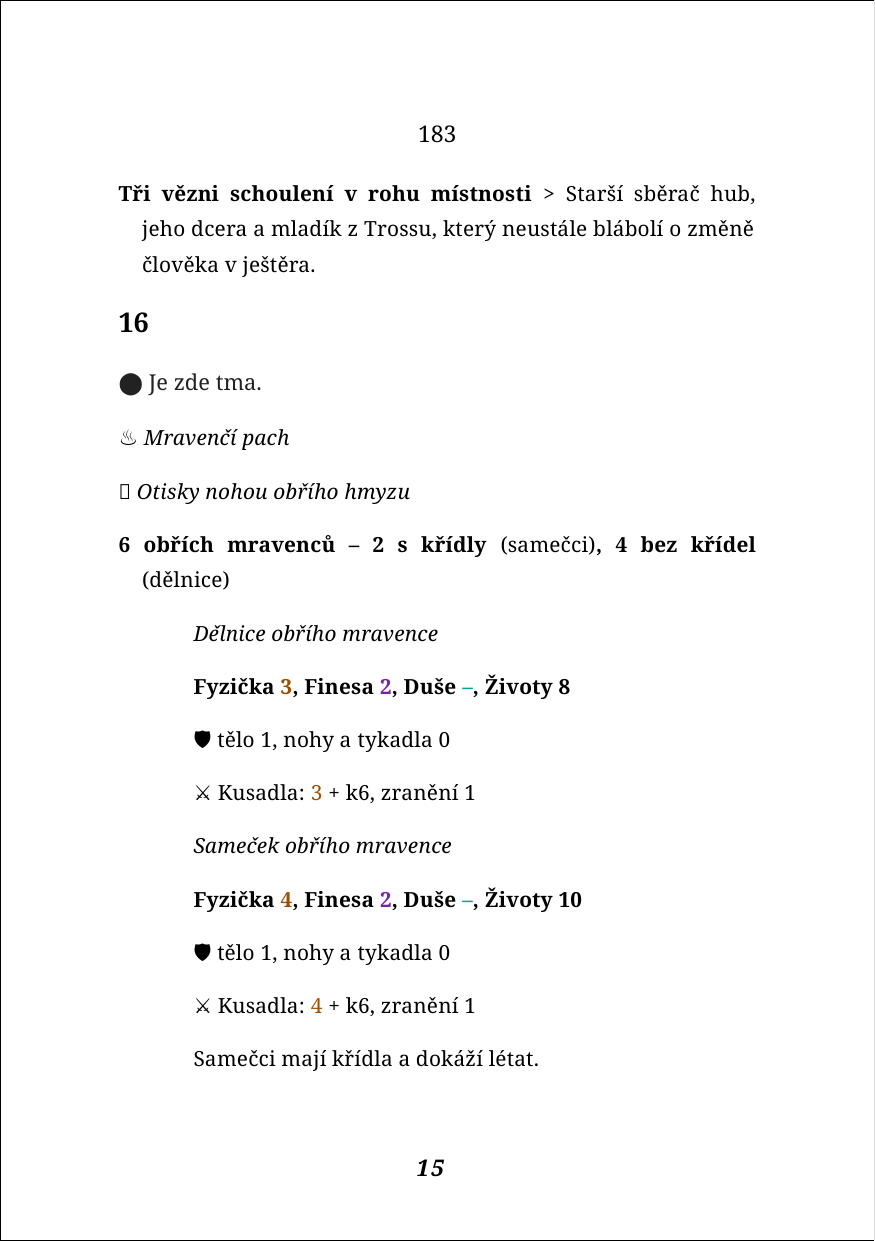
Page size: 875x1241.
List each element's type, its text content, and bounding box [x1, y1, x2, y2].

list 🛡 tělo 1, nohy a tykadla 0 [156, 938, 756, 967]
text 👣 Otisky nohou obřího hmyzu [118, 477, 756, 505]
list Samečci mají křídla a dokáží létat. [156, 1044, 756, 1073]
list Sameček obřího mravence [156, 832, 756, 860]
text ♨ Mravenčí pach [118, 422, 756, 452]
list Fyzička 3, Finesa 2, Duše –, Životy 8 [156, 672, 756, 700]
list ⚔ Kusadla: 4 + k6, zranění 1 [156, 991, 756, 1020]
list ⚔ Kusadla: 3 + k6, zranění 1 [156, 778, 756, 807]
text ⬤ Je zde tma. [118, 367, 756, 397]
text 6 obřích mravenců – 2 s křídly (samečci), 4 bez křídel (dělnice) [118, 530, 756, 594]
list Fyzička 4, Finesa 2, Duše –, Životy 10 [156, 885, 756, 913]
list 🛡 tělo 1, nohy a tykadla 0 [156, 725, 756, 754]
list Dělnice obřího mravence [156, 619, 756, 647]
text Tři vězni schoulení v rohu místnosti > Starší sběrač hub, jeho dcera a mladík z Trossu, který neustále blábolí o změně člověka v ještěra. [118, 179, 756, 278]
text 16 [118, 303, 756, 340]
